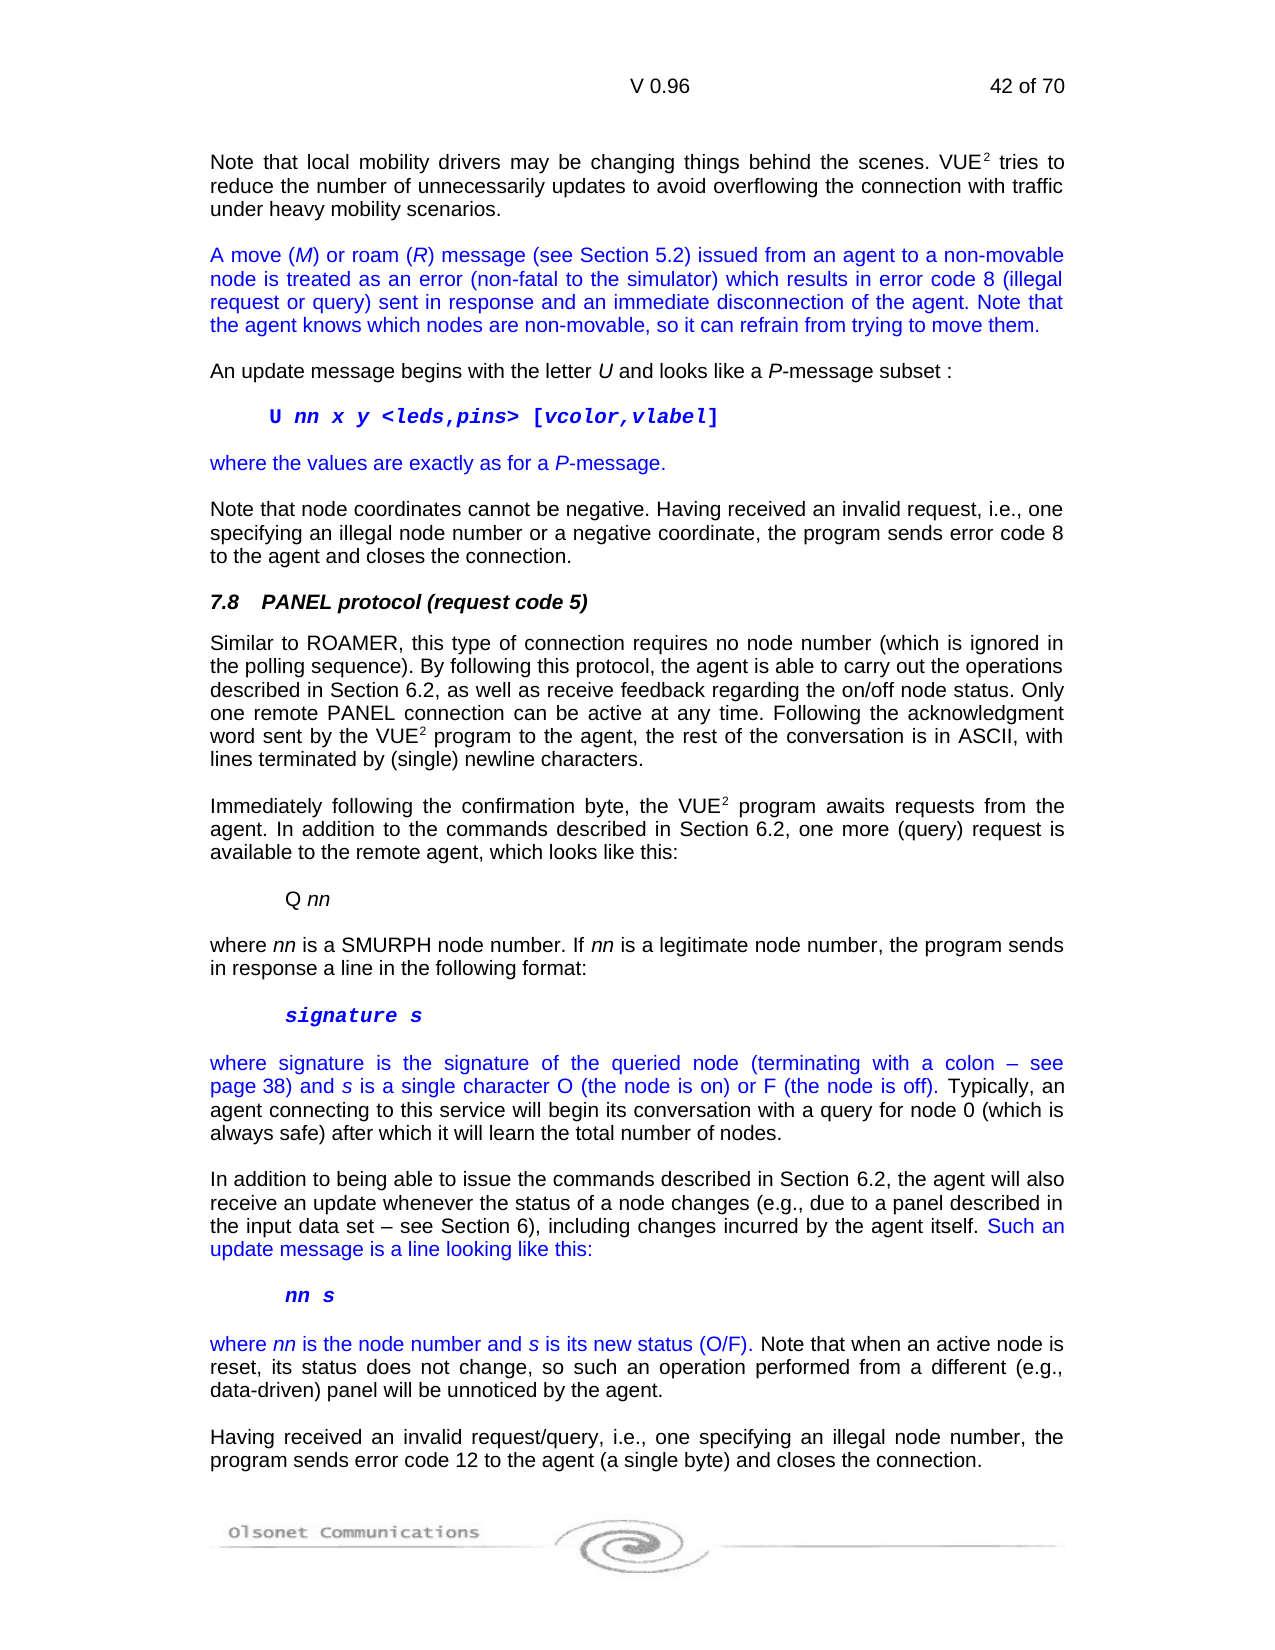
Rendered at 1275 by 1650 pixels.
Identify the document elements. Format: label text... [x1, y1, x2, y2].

text Having received an invalid request/query, i.e., one specifying an illegal node number, the program sends error code 12 to the agent (a single byte) and closes the connection. [210, 1425, 1065, 1472]
text where signature is the signature of the queried node (terminating with a colon – see page 39) and s is a single character O (the node is on) or F (the node is off). Typically, an agent connecting to this service will begin its conversation with a query for node 0 (which is always safe) after which it will learn the total number of nodes. [210, 1052, 1065, 1144]
picture [210, 1504, 1065, 1596]
text Note that node coordinates cannot be negative. Having received an invalid request, i.e., one specifying an illegal node number or a negative coordinate, the program sends error code 8 to the agent and closes the connection. [210, 498, 1065, 567]
text Note that local mobility drivers may be changing things behind the scenes. VUE2 tries to reduce the number of unnecessarily updates to avoid overflowing the connection with traffic under heavy mobility scenarios. [210, 151, 1065, 221]
text An update message begins with the letter U and looks like a P-message subset : [210, 360, 1065, 383]
text where nn is a SMURPH node number. If nn is a legitimate node number, the program sends in response a line in the following format: [210, 934, 1065, 980]
subtitle PANEL protocol (request code 5) [210, 591, 1065, 614]
text U nn x y <leds,pins> [vcolor,vlabel] [269, 406, 1065, 430]
text where nn is the node number and s is its new status (O/F). Note that when an active node is reset, its status does not change, so such an operation performed from a different (e.g., data-driven) panel will be unnoticed by the agent. [210, 1332, 1065, 1402]
text In addition to being able to issue the commands described in Section 6.2, the agent will also receive an update whenever the status of a node changes (e.g., due to a panel described in the input data set – see Section 6), including changes incurred by the agent itself. Such an update message is a line looking like this: [210, 1168, 1065, 1261]
text Immediately following the confirmation byte, the VUE2 program awaits requests from the agent. In addition to the commands described in Section 6.2, one more (query) request is available to the remote agent, which looks like this: [210, 794, 1065, 864]
text Q nn [210, 887, 1065, 910]
text where the values are exactly as for a P-message. [210, 451, 1065, 474]
text signature s [210, 1003, 1065, 1028]
text Similar to ROAMER, this type of connection requires no node number (which is ignored in the polling sequence). By following this protocol, the agent is able to carry out the operations described in Section 6.2, as well as receive feedback regarding the on/off node status. Only one remote PANEL connection can be active at any time. Following the acknowledgment word sent by the VUE2 program to the agent, the rest of the conversation is in ASCII, with lines terminated by (single) newline characters. [210, 632, 1065, 771]
text nn s [210, 1284, 1065, 1309]
text A move (M) or roam (R) message (see Section 5.2) issued from an agent to a non-movable node is treated as an error (non-fatal to the simulator) which results in error code 8 (illegal request or query) sent in response and an immediate disconnection of the agent. Note that the agent knows which nodes are non-movable, so it can refrain from trying to move them. [210, 244, 1065, 337]
